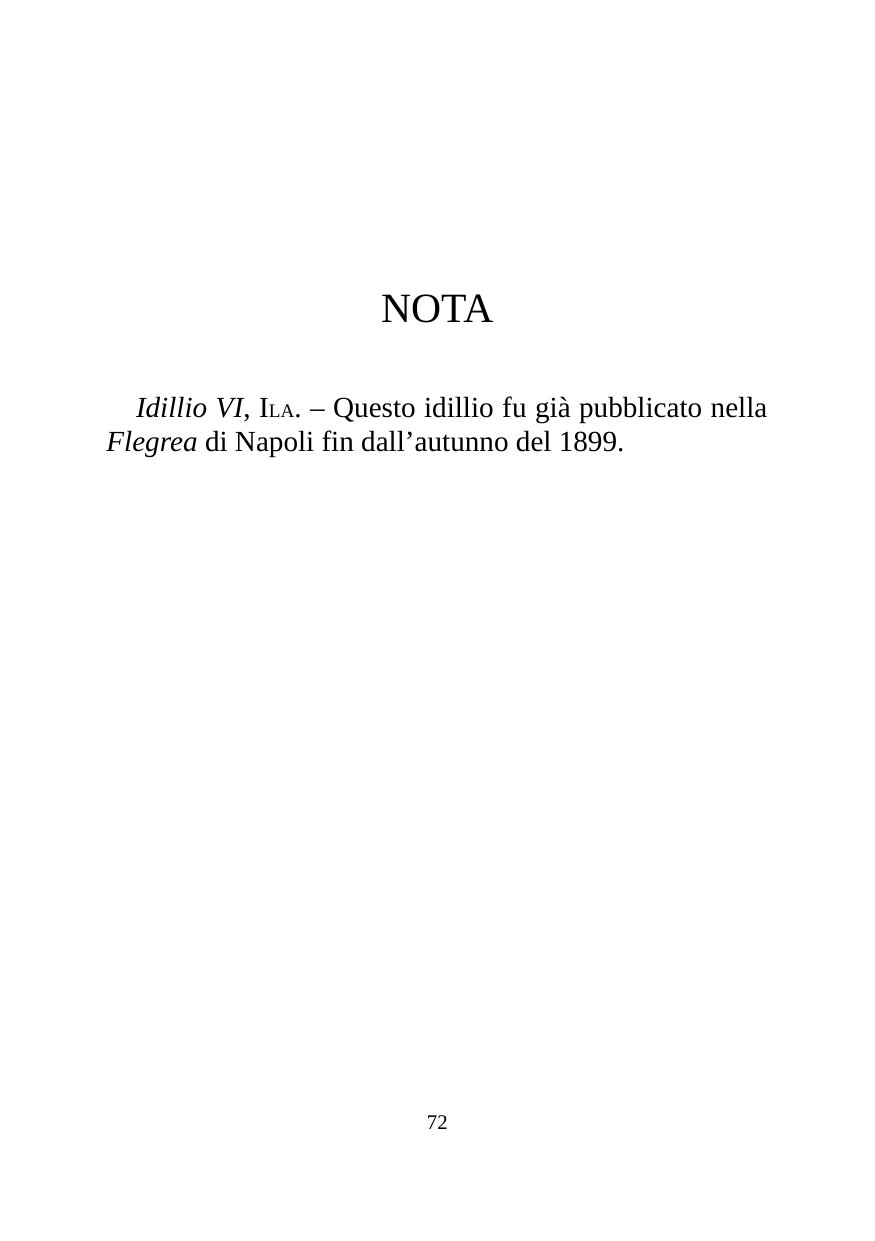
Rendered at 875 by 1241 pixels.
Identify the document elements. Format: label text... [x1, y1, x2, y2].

subtitle NOTA [106, 283, 768, 331]
text Idillio VI, Ila. – Questo idillio fu già pubblicato nella Flegrea di Napoli fin dall’autunno del 1899. [106, 390, 768, 457]
